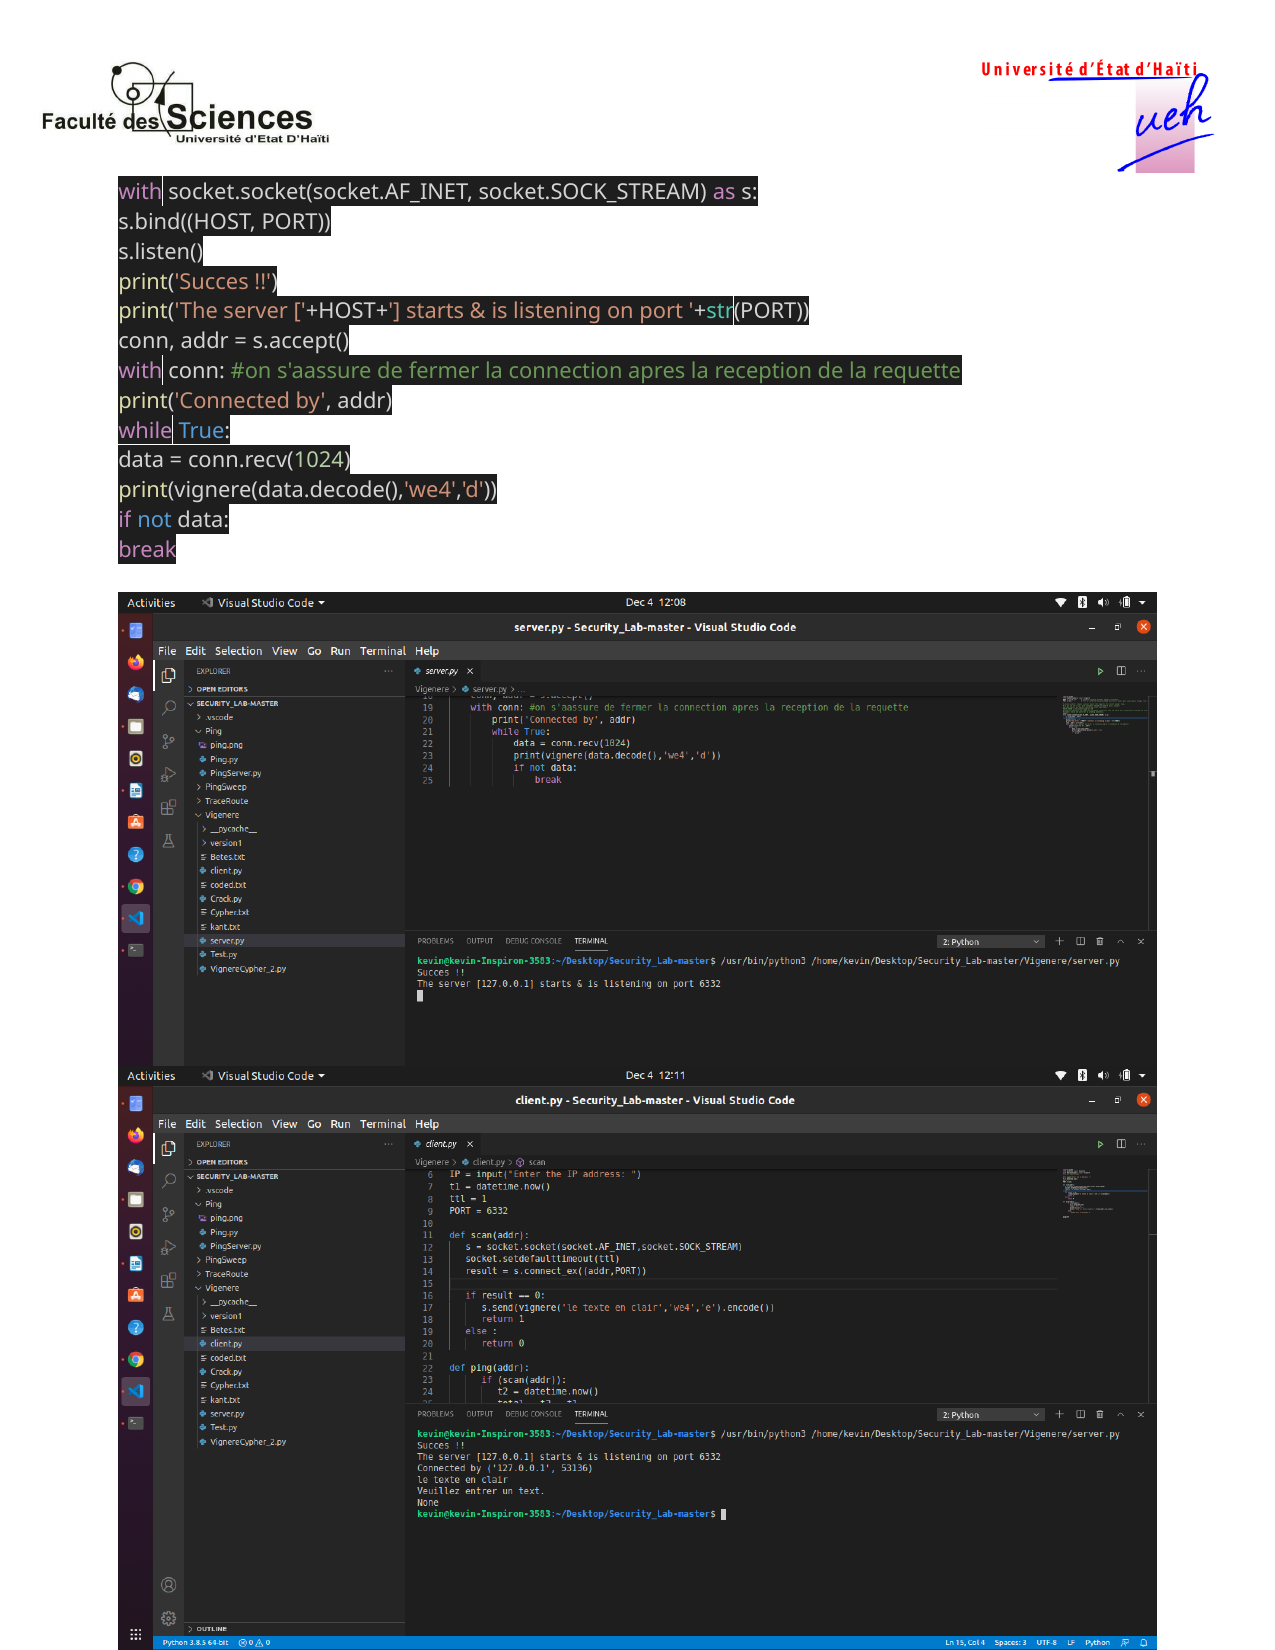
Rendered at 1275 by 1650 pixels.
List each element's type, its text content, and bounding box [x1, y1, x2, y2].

text with conn: #on s'aassure de fermer la connection apres la reception de la requette [118, 355, 1157, 385]
picture [35, 44, 337, 164]
text print('Connected by', addr) [118, 385, 1157, 415]
text s.listen() [118, 236, 1157, 266]
text print('Succes !!') [118, 266, 1157, 296]
text with socket.socket(socket.AF_INET, socket.SOCK_STREAM) as s: [118, 176, 1157, 206]
text print(vignere(data.decode(),'we4','d')) [118, 474, 1157, 504]
text break [118, 534, 1157, 564]
text print('The server ['+HOST+'] starts & is listening on port '+str(PORT)) [118, 296, 1157, 325]
text conn, addr = s.accept() [118, 325, 1157, 355]
text s.bind((HOST, PORT)) [118, 206, 1157, 236]
text if not data: [118, 504, 1157, 534]
text data = conn.recv(1024) [118, 444, 1157, 474]
picture [118, 592, 1157, 1650]
picture [981, 59, 1216, 174]
text while True: [118, 415, 1157, 444]
